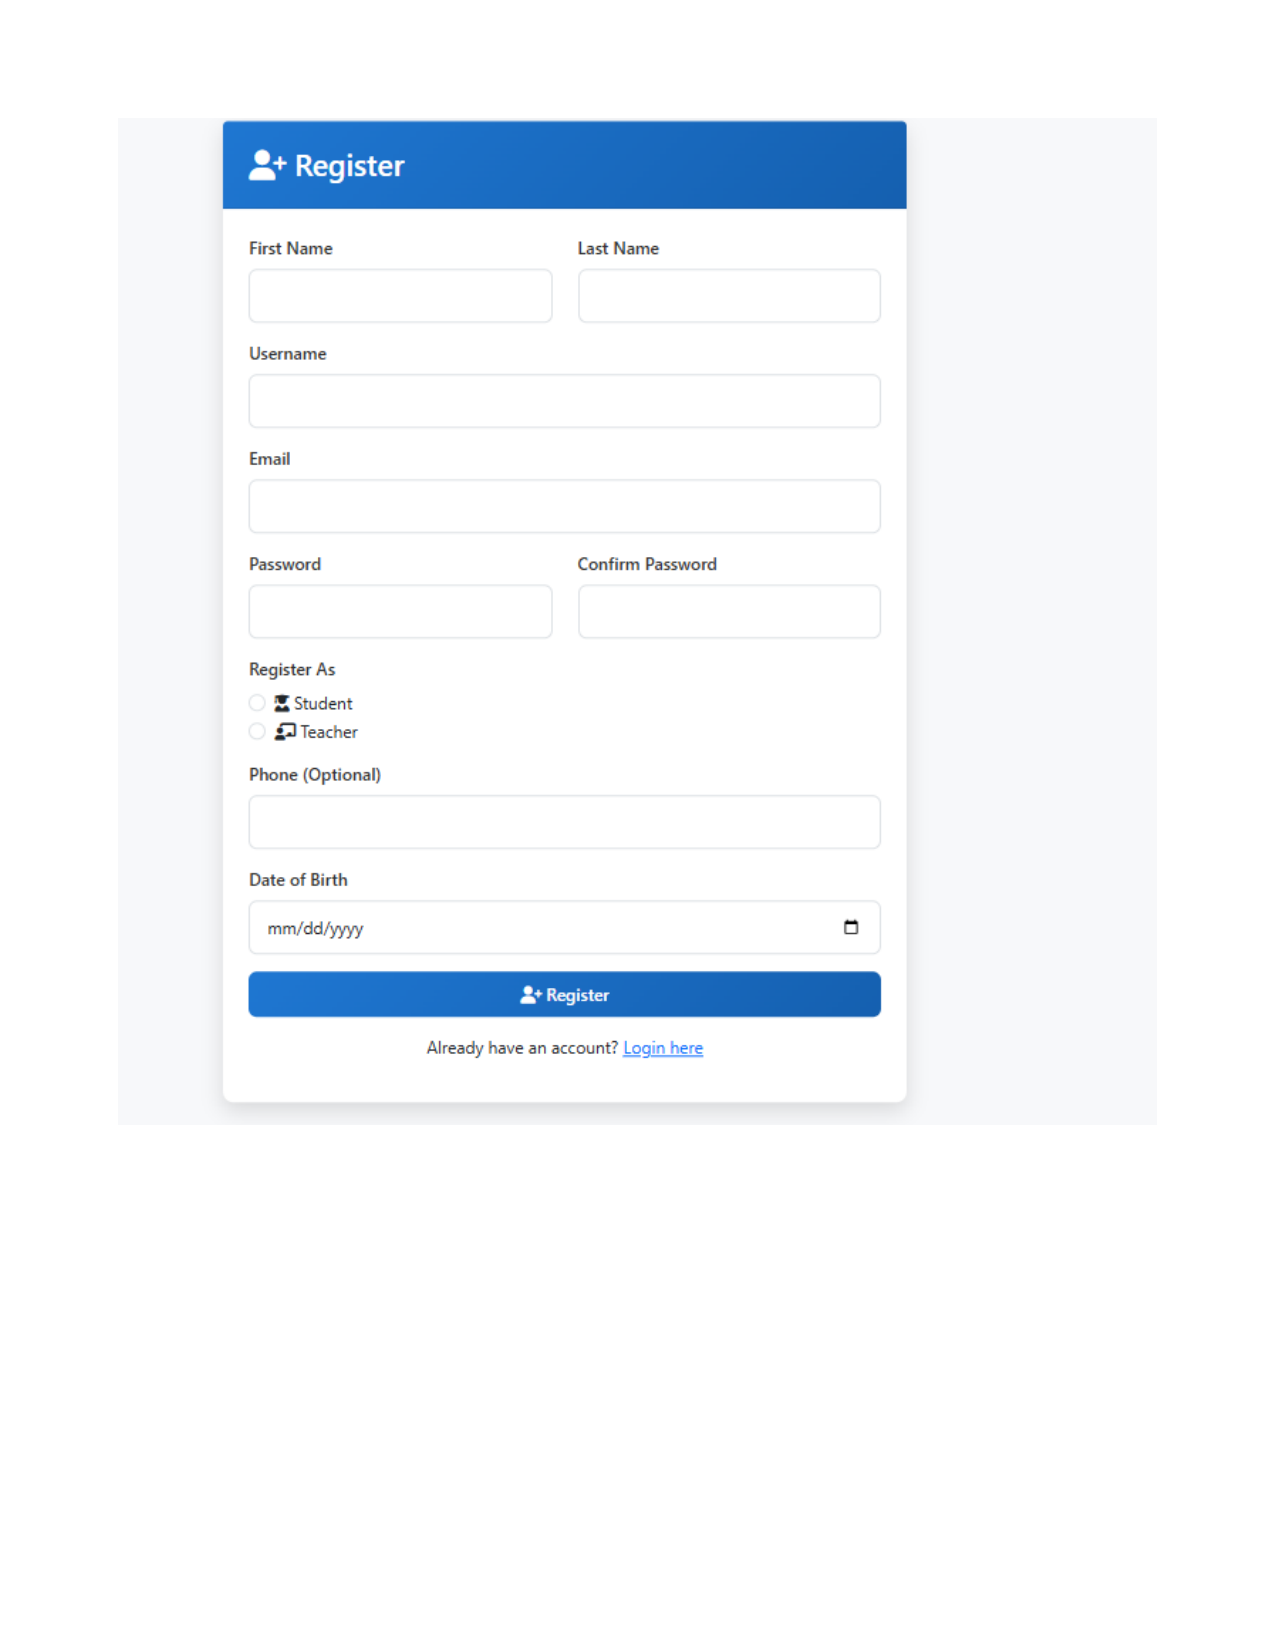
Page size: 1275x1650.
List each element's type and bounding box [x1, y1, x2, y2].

picture [118, 118, 1157, 1125]
